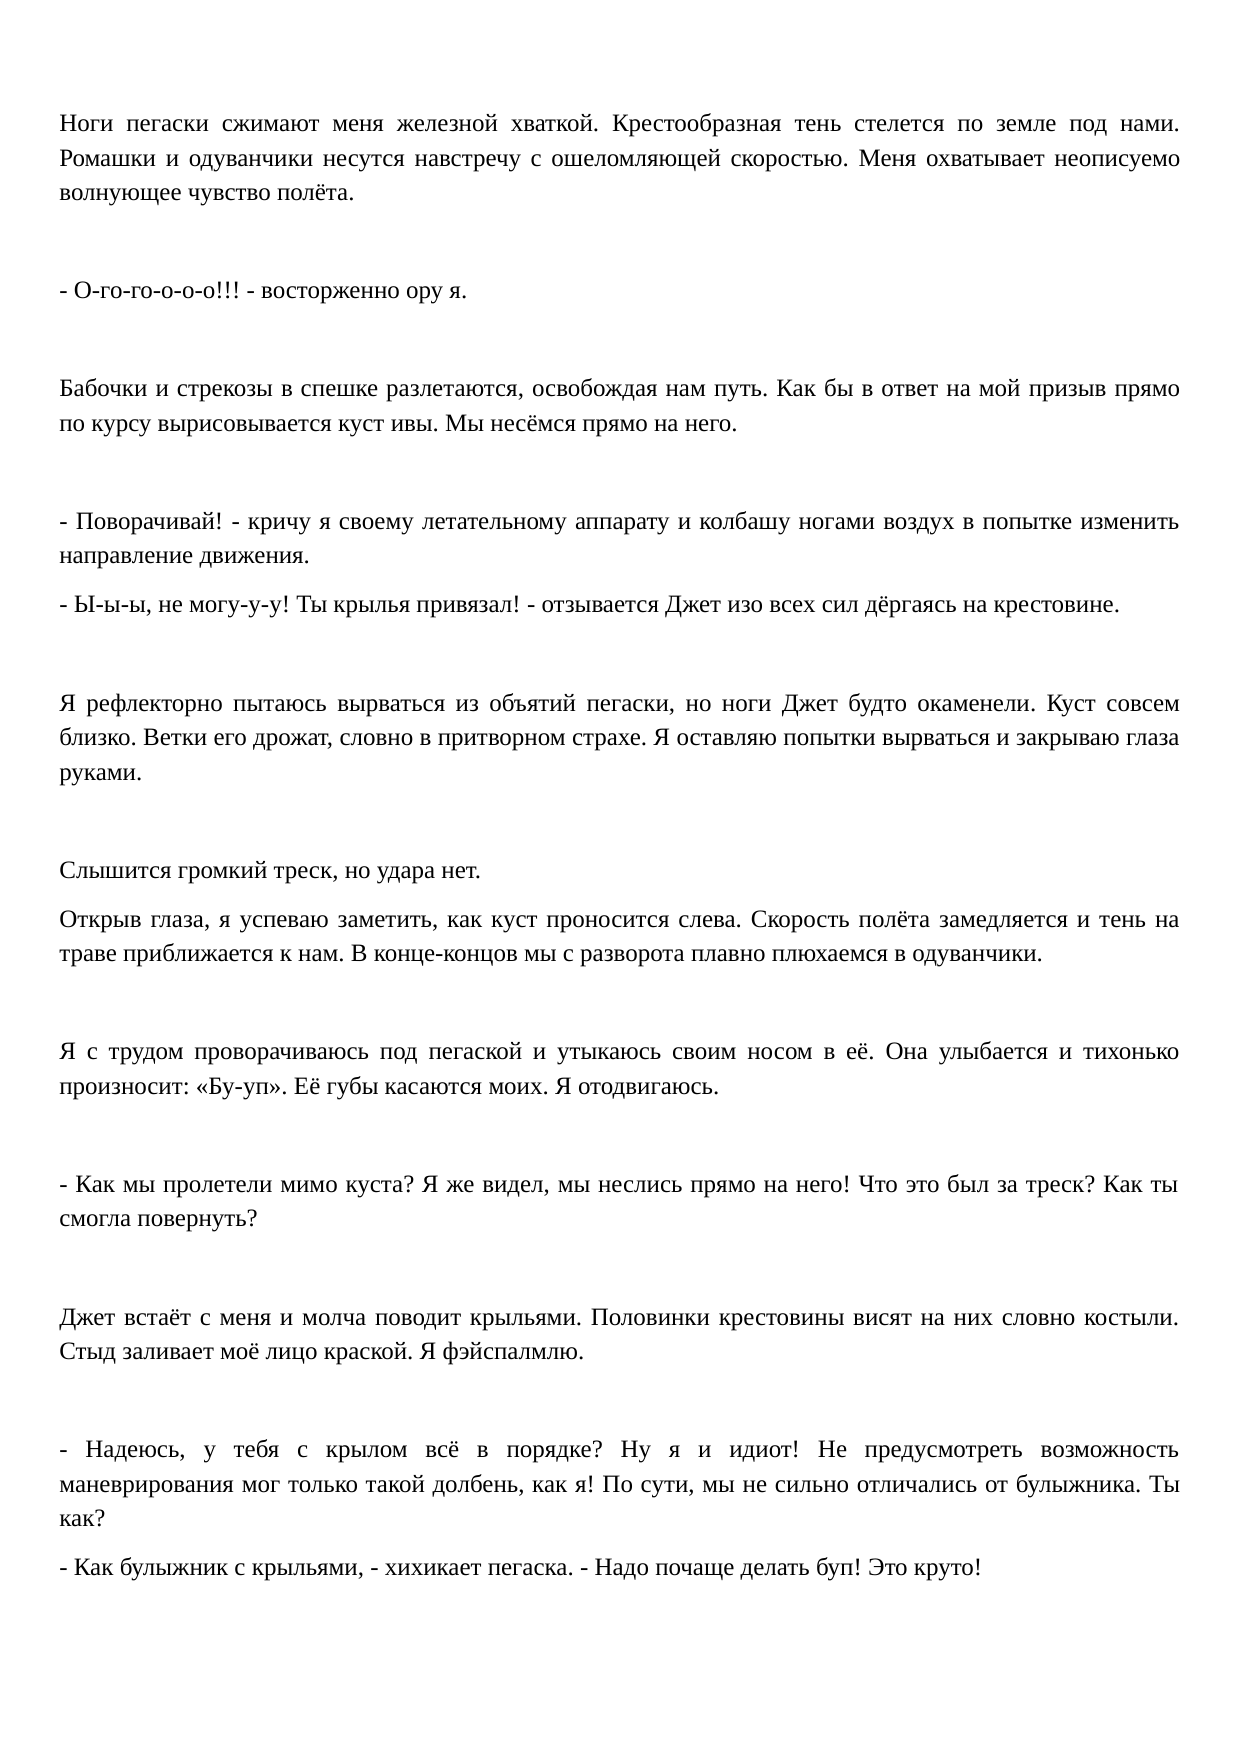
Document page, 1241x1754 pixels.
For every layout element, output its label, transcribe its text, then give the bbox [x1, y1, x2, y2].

text - Поворачивай! - кричу я своему летательному аппарату и колбашу ногами воздух в попытке изменить направление движения. [59, 506, 1181, 569]
text Открыв глаза, я успеваю заметить, как куст проносится слева. Скорость полёта замедляется и тень на траве приближается к нам. В конце-концов мы с разворота плавно плюхаемся в одуванчики. [59, 904, 1181, 967]
text Я рефлекторно пытаюсь вырваться из объятий пегаски, но ноги Джет будто окаменели. Куст совсем близко. Ветки его дрожат, словно в притворном страхе. Я оставляю попытки вырваться и закрываю глаза руками. [59, 688, 1181, 785]
text Слышится громкий треск, но удара нет. [59, 855, 1181, 883]
text Джет встаёт с меня и молча поводит крыльями. Половинки крестовины висят на них словно костыли. Стыд заливает моё лицо краской. Я фэйспалмлю. [59, 1302, 1181, 1365]
text Ноги пегаски сжимают меня железной хваткой. Крестообразная тень стелется по земле под нами. Ромашки и одуванчики несутся навстречу с ошеломляющей скоростью. Меня охватывает неописуемо волнующее чувство полёта. [59, 108, 1181, 206]
text - О-го-го-о-о-о!!! - восторженно ору я. [59, 275, 1181, 304]
text Я с трудом проворачиваюсь под пегаской и утыкаюсь своим носом в её. Она улыбается и тихонько произносит: «Бу-уп». Её губы касаются моих. Я отодвигаюсь. [59, 1036, 1181, 1099]
text Бабочки и стрекозы в спешке разлетаются, освобождая нам путь. Как бы в ответ на мой призыв прямо по курсу вырисовывается куст ивы. Мы несёмся прямо на него. [59, 373, 1181, 437]
text - Надеюсь, у тебя с крылом всё в порядке? Ну я и идиот! Не предусмотреть возможность маневрирования мог только такой долбень, как я! По сути, мы не сильно отличались от булыжника. Ты как? [59, 1434, 1181, 1532]
text - Как мы пролетели мимо куста? Я же видел, мы неслись прямо на него! Что это был за треск? Как ты смогла повернуть? [59, 1169, 1181, 1232]
text - Ы-ы-ы, не могу-у-у! Ты крылья привязал! - отзывается Джет изо всех сил дёргаясь на крестовине. [59, 589, 1181, 618]
text - Как булыжник с крыльями, - хихикает пегаска. - Надо почаще делать буп! Это круто! [59, 1552, 1181, 1581]
